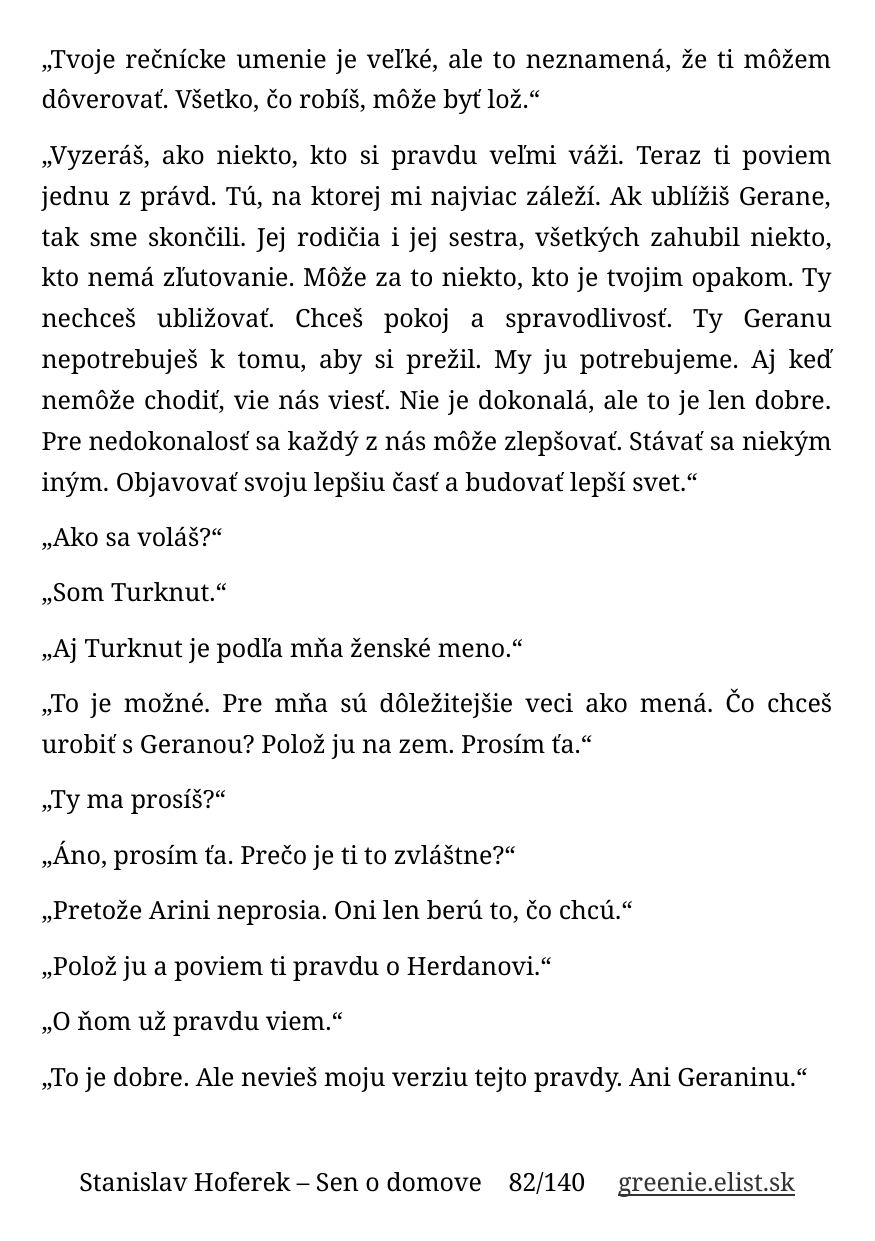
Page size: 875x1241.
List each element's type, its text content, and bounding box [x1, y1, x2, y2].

text „Tvoje rečnícke umenie je veľké, ale to neznamená, že ti môžem dôverovať. Všetko, čo robíš, môže byť lož.“ [41, 41, 833, 116]
text „Som Turknut.“ [41, 575, 833, 609]
text „Ty ma prosíš?“ [41, 782, 833, 816]
text „To je dobre. Ale nevieš moju verziu tejto pravdy. Ani Geraninu.“ [41, 1059, 833, 1093]
text „Pretože Arini neprosia. Oni len berú to, čo chcú.“ [41, 893, 833, 927]
text „Ako sa voláš?“ [41, 520, 833, 554]
text „Aj Turknut je podľa mňa ženské meno.“ [41, 631, 833, 664]
text „To je možné. Pre mňa sú dôležitejšie veci ako mená. Čo chceš urobiť s Geranou? Polož ju na zem. Prosím ťa.“ [41, 686, 833, 761]
text „Áno, prosím ťa. Prečo je ti to zvláštne?“ [41, 838, 833, 872]
text „Vyzeráš, ako niekto, kto si pravdu veľmi váži. Teraz ti poviem jednu z právd. Tú, na ktorej mi najviac záleží. Ak ublížiš Gerane, tak sme skončili. Jej rodičia i jej sestra, všetkých zahubil niekto, kto nemá zľutovanie. Môže za to niekto, kto je tvojim opakom. Ty nechceš ubližovať. Chceš pokoj a spravodlivosť. Ty Geranu nepotrebuješ k tomu, aby si prežil. My ju potrebujeme. Aj keď nemôže chodiť, vie nás viesť. Nie je dokonalá, ale to je len dobre. Pre nedokonalosť sa každý z nás môže zlepšovať. Stávať sa niekým iným. Objavovať svoju lepšiu časť a budovať lepší svet.“ [41, 138, 833, 498]
text „Polož ju a poviem ti pravdu o Herdanovi.“ [41, 948, 833, 982]
text „O ňom už pravdu viem.“ [41, 1004, 833, 1038]
